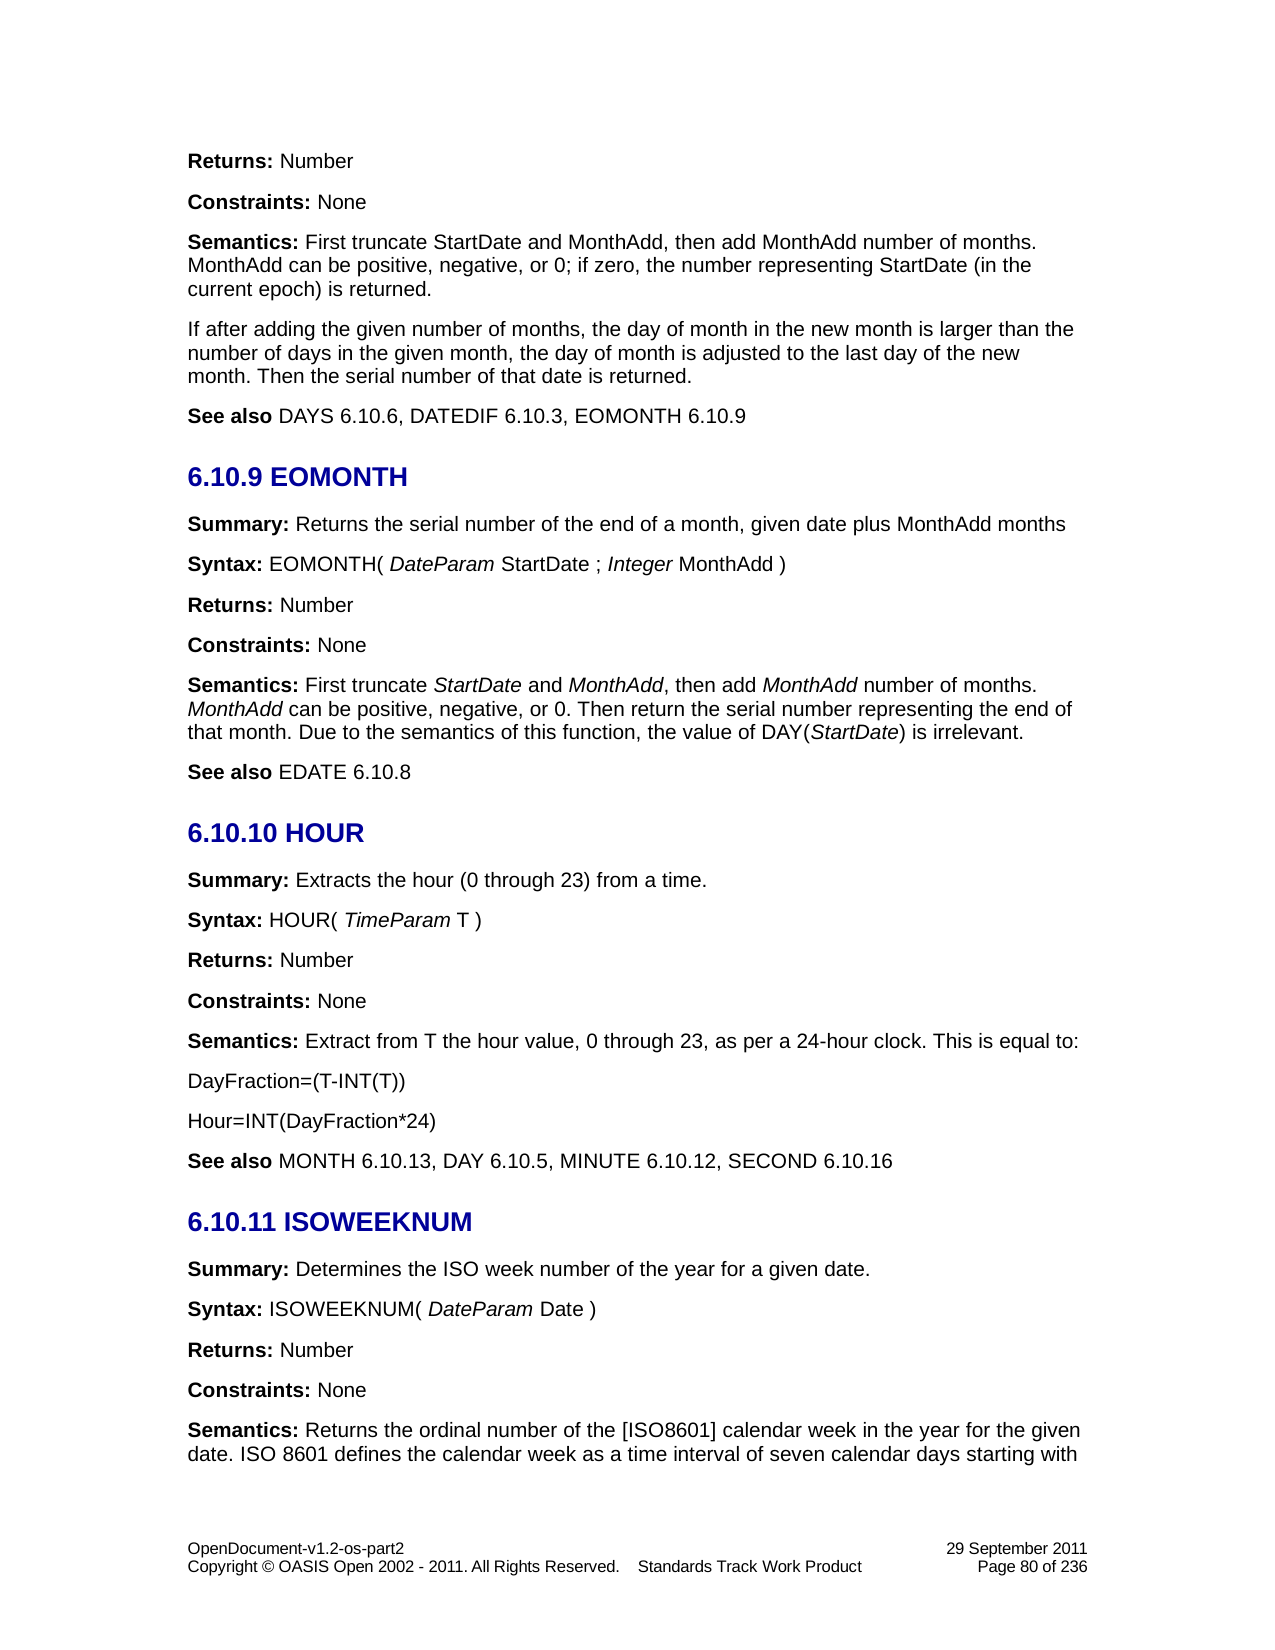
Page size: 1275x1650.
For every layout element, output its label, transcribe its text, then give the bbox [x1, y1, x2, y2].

text See also DAYS 6.10.6, DATEDIF 6.10.3, EOMONTH 6.10.9 [187, 405, 1088, 428]
text Syntax: EOMONTH( DateParam StartDate ; Integer MonthAdd ) [187, 553, 1088, 576]
subtitle EOMONTH [187, 462, 1088, 492]
text Returns: Number [187, 1338, 1088, 1362]
text See also MONTH 6.10.13, DAY 6.10.5, MINUTE 6.10.12, SECOND 6.10.16 [187, 1150, 1088, 1173]
text Semantics: Extract from T the hour value, 0 through 23, as per a 24-hour clock. This is equal to: [187, 1029, 1088, 1053]
text Summary: Extracts the hour (0 through 23) from a time. [187, 868, 1088, 892]
text See also EDATE 6.10.8 [187, 761, 1088, 784]
text Constraints: None [187, 1378, 1088, 1402]
text Semantics: First truncate StartDate and MonthAdd, then add MonthAdd number of months. MonthAdd can be positive, negative, or 0; if zero, the number representing StartDate (in the current epoch) is returned. [187, 230, 1088, 301]
text Summary: Determines the ISO week number of the year for a given date. [187, 1258, 1088, 1281]
text Returns: Number [187, 150, 1088, 173]
text Hour=INT(DayFraction*24) [187, 1110, 1088, 1133]
subtitle ISOWEEKNUM [187, 1207, 1088, 1237]
text Semantics: First truncate StartDate and MonthAdd, then add MonthAdd number of months. MonthAdd can be positive, negative, or 0. Then return the serial number representing the end of that month. Due to the semantics of this function, the value of DAY(StartDate) is irrelevant. [187, 673, 1088, 744]
text Returns: Number [187, 949, 1088, 972]
text Summary: Returns the serial number of the end of a month, given date plus MonthAdd months [187, 513, 1088, 536]
text DayFraction=(T-INT(T)) [187, 1069, 1088, 1093]
text Syntax: ISOWEEKNUM( DateParam Date ) [187, 1298, 1088, 1321]
text Constraints: None [187, 989, 1088, 1013]
text Syntax: HOUR( TimeParam T ) [187, 909, 1088, 932]
text Returns: Number [187, 593, 1088, 617]
text If after adding the given number of months, the day of month in the new month is larger than the number of days in the given month, the day of month is adjusted to the last day of the new month. Then the serial number of that date is returned. [187, 318, 1088, 388]
subtitle HOUR [187, 818, 1088, 848]
text Constraints: None [187, 190, 1088, 214]
text Constraints: None [187, 633, 1088, 657]
text Semantics: Returns the ordinal number of the [ISO8601] calendar week in the year for the given date. ISO 8601 defines the calendar week as a time interval of seven calendar days starting with [187, 1418, 1088, 1466]
